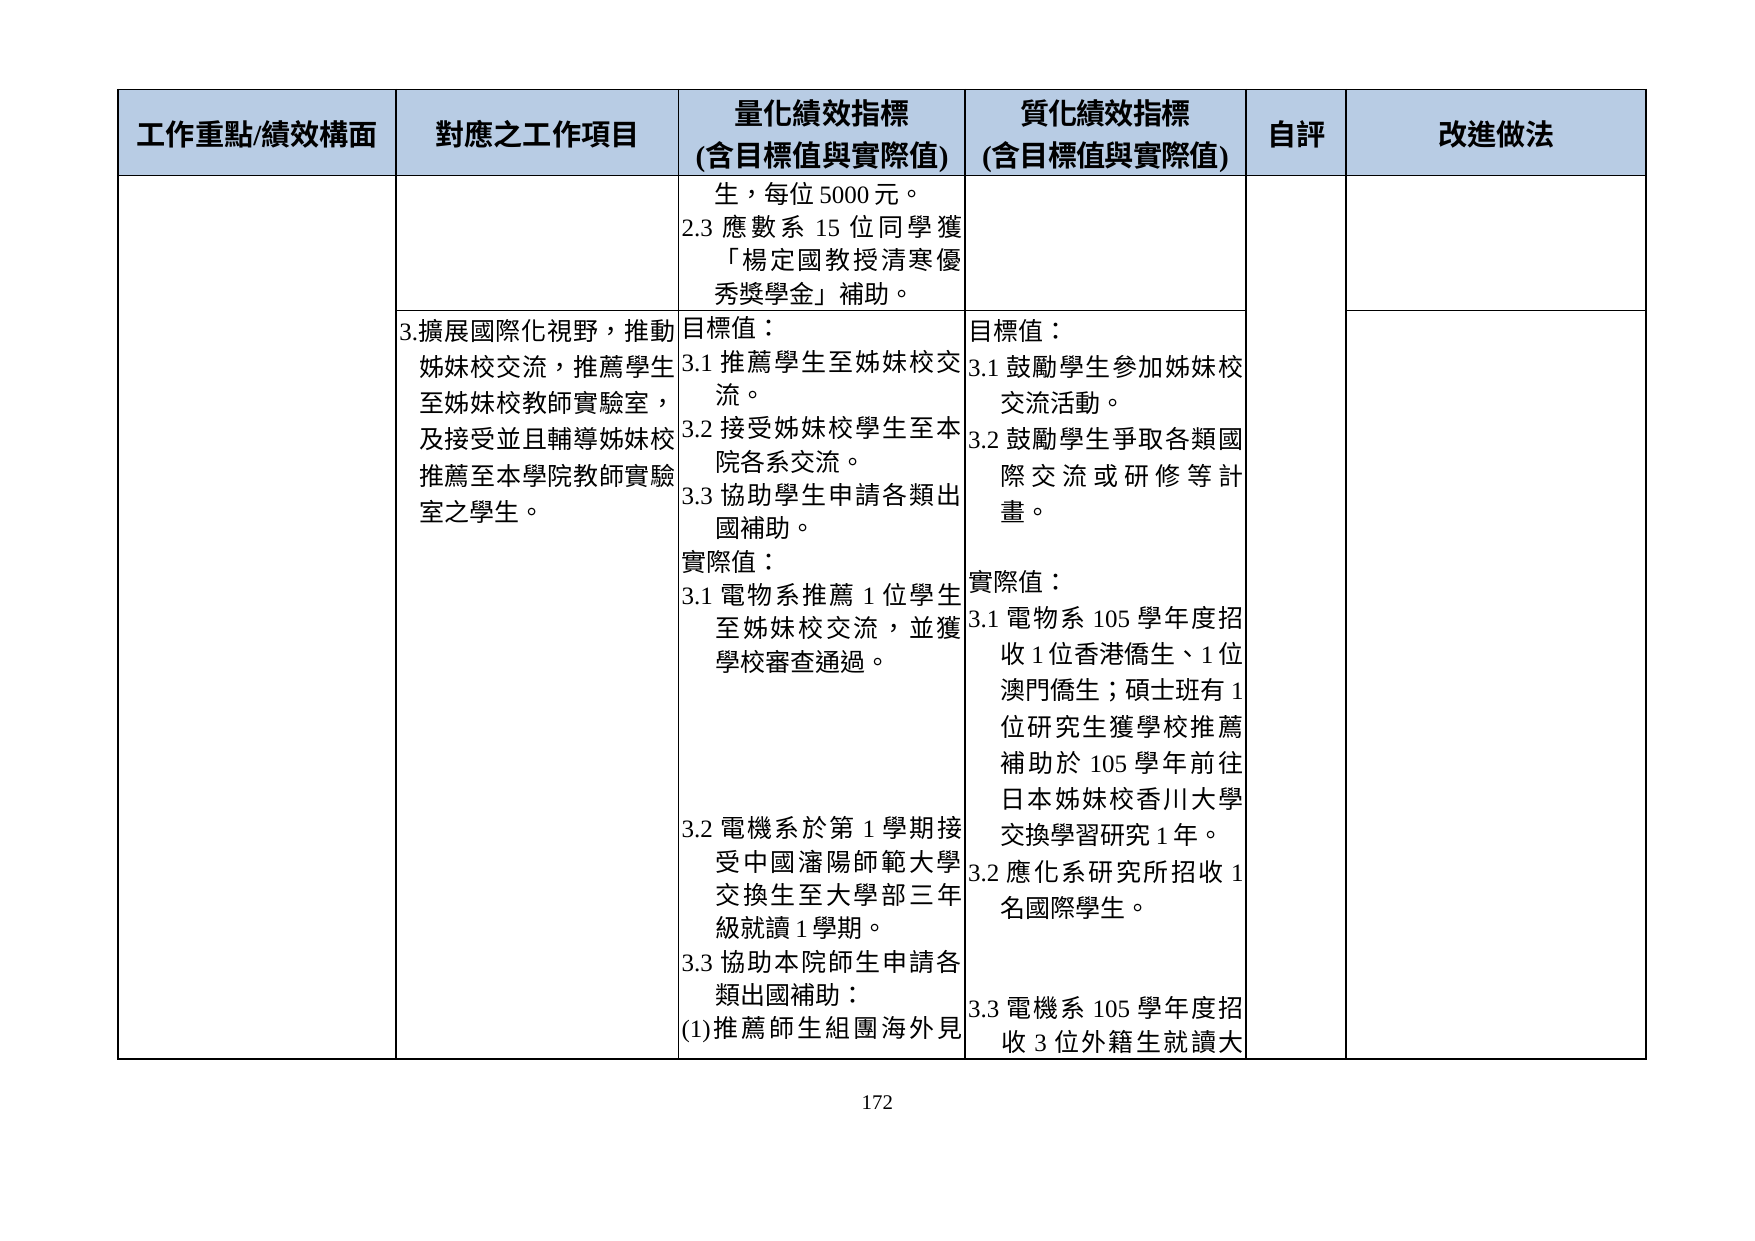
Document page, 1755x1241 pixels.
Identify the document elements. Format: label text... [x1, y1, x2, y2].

table_cell 3.擴展國際化視野，推動姊妹校交流，推薦學生至姊妹校教師實驗室，及接受並且輔導姊妹校推薦至本學院教師實驗室之學生。 [397, 311, 678, 1058]
table_cell [1347, 176, 1645, 310]
table_header 改進做法 [1347, 90, 1645, 175]
table_cell 生，每位5000元。 2.3應數系15位同學獲「楊定國教授清寒優秀獎學金」補助。 [679, 176, 964, 310]
table_cell [397, 176, 678, 310]
table_cell [1347, 311, 1645, 1058]
table_cell [119, 176, 395, 1058]
table_cell 目標值： 3.1推薦學生至姊妹校交流。 3.2接受姊妹校學生至本院各系交流。 3.3協助學生申請各類出國補助。 實際值： 3.1電物系推薦1位學生至姊妹校交流，並獲學校審查通過。 3.2電機系於第1學期接受中國瀋陽師範大學交換生至大學部三年級就讀1學期。 3.3協助本院師生申請各類出國補助： (1)推薦師生組團海外見 [679, 311, 964, 1058]
table_header 對應之工作項目 [397, 90, 678, 175]
table_cell [966, 176, 1245, 310]
table_header 工作重點/績效構面 [119, 90, 395, 175]
table_header 質化績效指標 (含目標值與實際值) [966, 90, 1245, 175]
table_header 量化績效指標 (含目標值與實際值) [679, 90, 964, 175]
table_cell 目標值： 3.1鼓勵學生參加姊妹校交流活動。 3.2鼓勵學生爭取各類國際交流或研修等計畫。 實際值： 3.1電物系105學年度招收1位香港僑生、1位澳門僑生；碩士班有1位研究生獲學校推薦補助於105學年前往日本姊妹校香川大學交換學習研究1年。 3.2應化系研究所招收1名國際學生。 3.3電機系105學年度招收3位外籍生就讀大 [966, 311, 1245, 1058]
table_cell [1247, 176, 1345, 1058]
table_header 自評 [1247, 90, 1345, 175]
